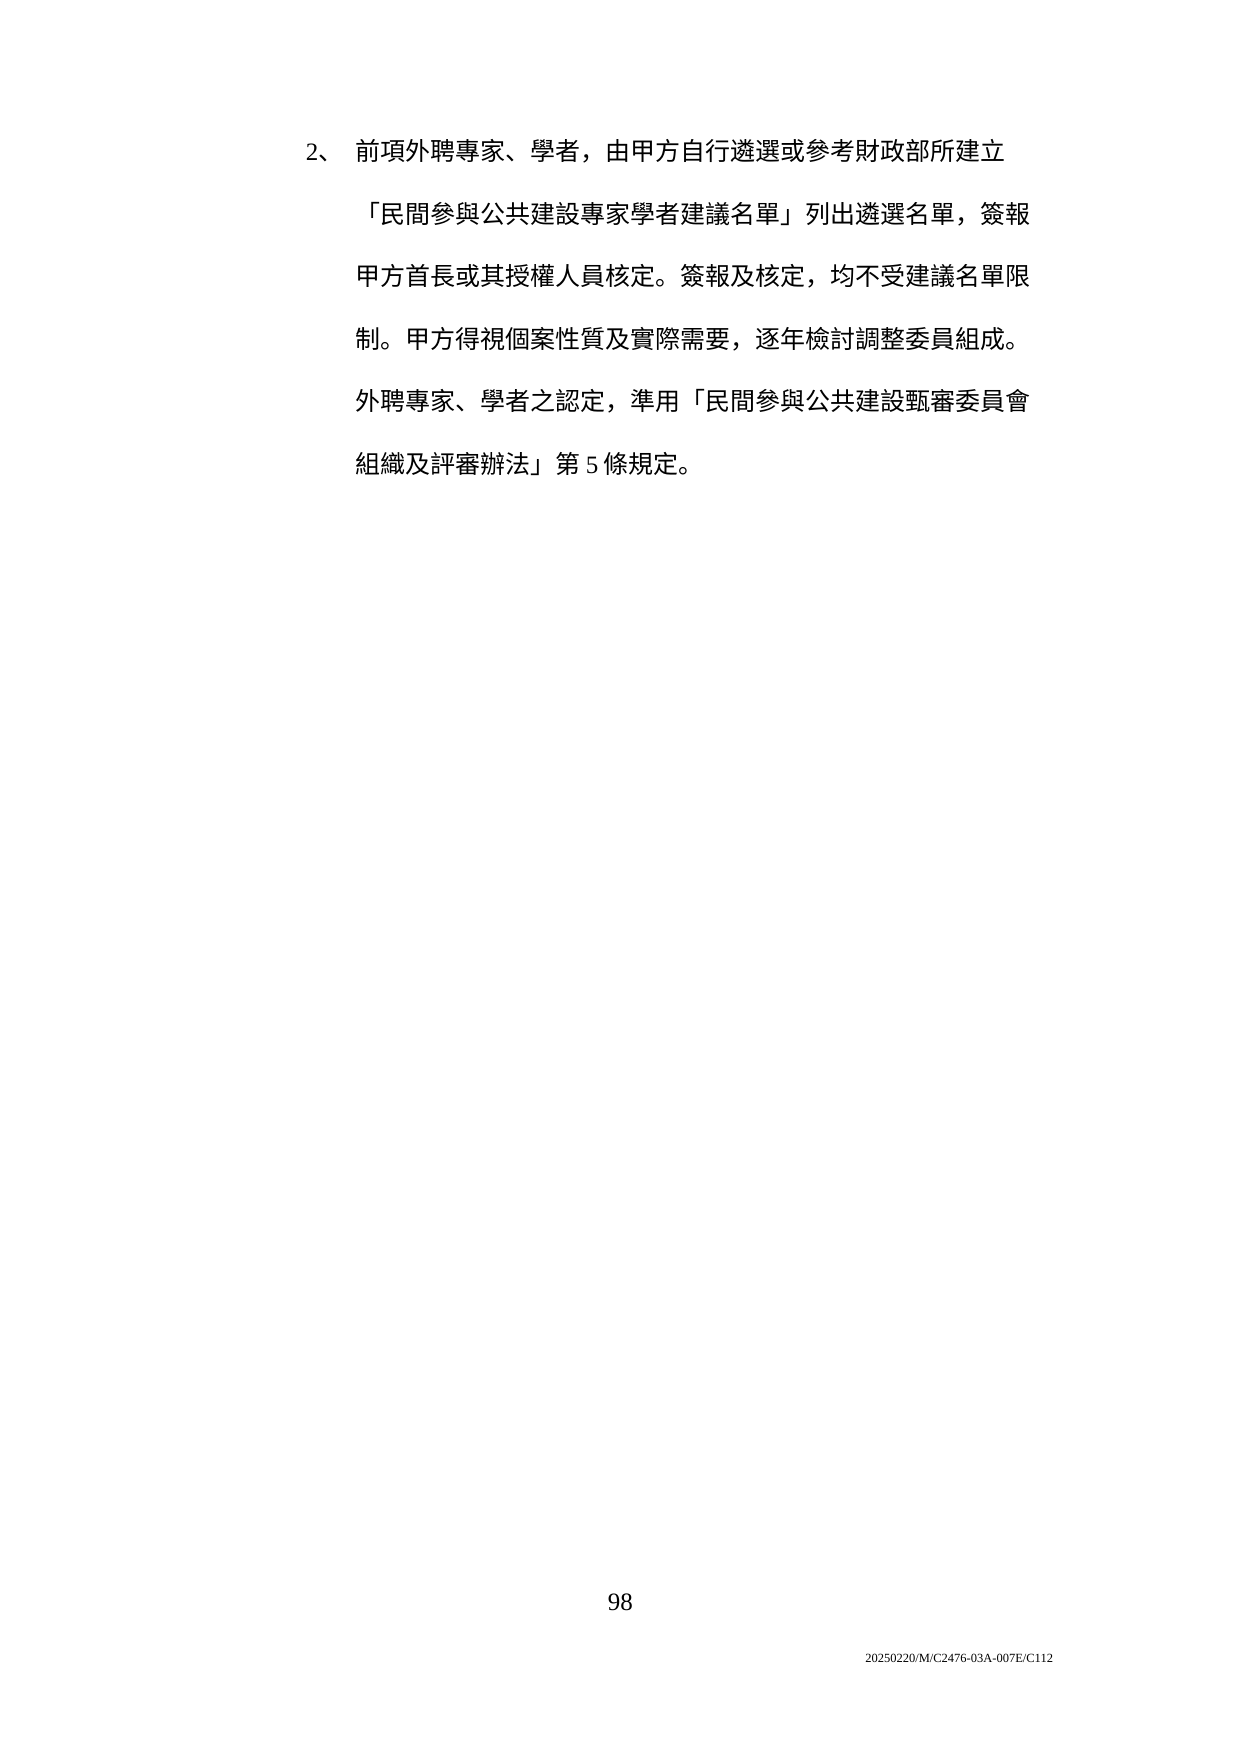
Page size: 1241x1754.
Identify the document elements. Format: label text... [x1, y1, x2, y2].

list 前項外聘專家、學者，由甲方自行遴選或參考財政部所建立「民間參與公共建設專家學者建議名單」列出遴選名單，簽報甲方首長或其授權人員核定。簽報及核定，均不受建議名單限制。甲方得視個案性質及實際需要，逐年檢討調整委員組成。外聘專家、學者之認定，準用「民間參與公共建設甄審委員會組織及評審辦法」第5條規定。 [306, 108, 1053, 483]
